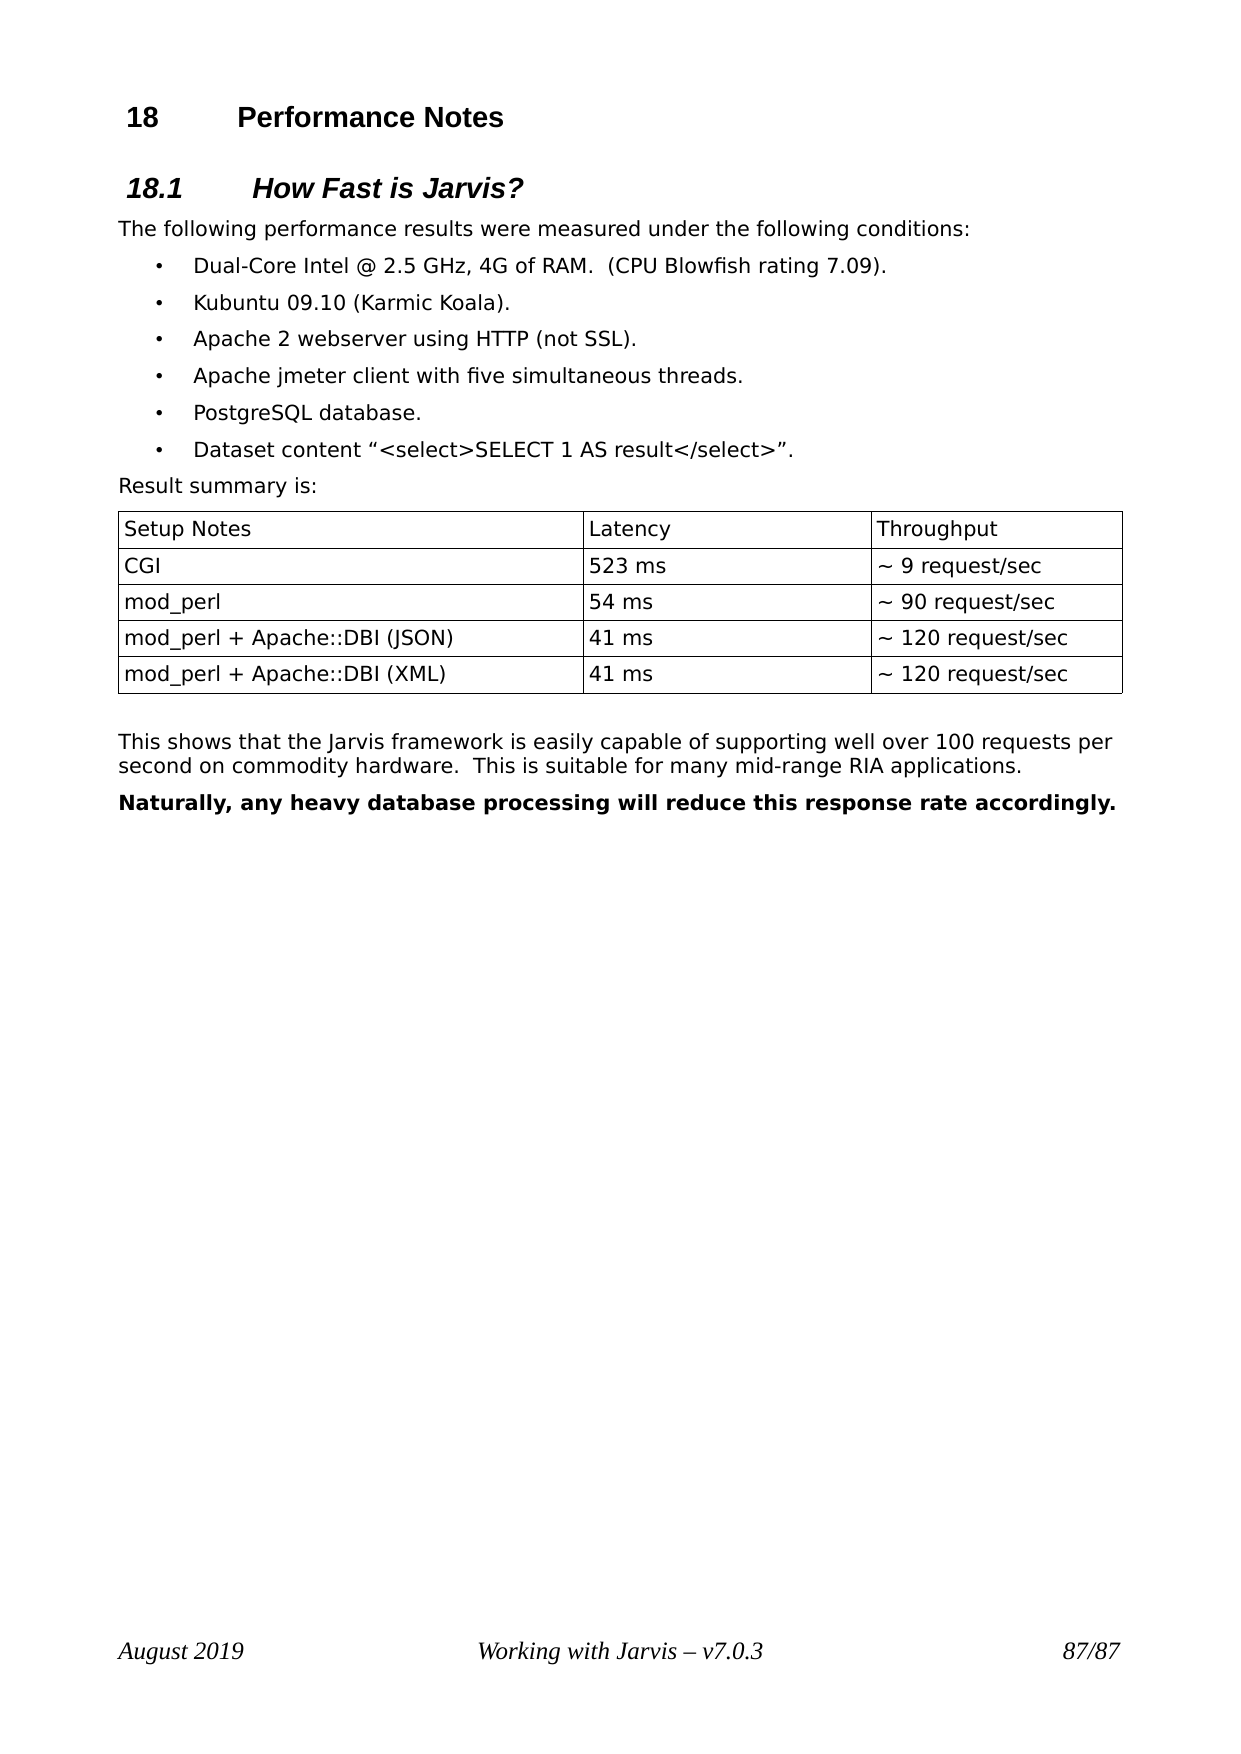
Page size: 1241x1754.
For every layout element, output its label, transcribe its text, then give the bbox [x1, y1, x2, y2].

text Naturally, any heavy database processing will reduce this response rate accordingly. [118, 791, 1122, 815]
table_cell mod_perl + Apache::DBI (XML) [119, 657, 583, 692]
list PostgreSQL database. [156, 401, 1122, 425]
table_cell mod_perl + Apache::DBI (JSON) [119, 621, 583, 656]
table_cell ~ 9 request/sec [872, 549, 1122, 584]
text The following performance results were measured under the following conditions: [118, 217, 1122, 241]
table_cell ~ 90 request/sec [872, 585, 1122, 620]
list Kubuntu 09.10 (Karmic Koala). [156, 291, 1122, 315]
table_cell 54 ms [584, 585, 871, 620]
table_cell 41 ms [584, 657, 871, 692]
table_cell 523 ms [584, 549, 871, 584]
text Result summary is: [118, 474, 1122, 499]
table_cell ~ 120 request/sec [872, 621, 1122, 656]
list Apache 2 webserver using HTTP (not SSL). [156, 327, 1122, 352]
table_cell 41 ms [584, 621, 871, 656]
text This shows that the Jarvis framework is easily capable of supporting well over 100 requests per second on commodity hardware. This is suitable for many mid-range RIA applications. [118, 730, 1122, 778]
table_cell CGI [119, 549, 583, 584]
subtitle How Fast is Jarvis? [118, 171, 1122, 204]
table_cell mod_perl [119, 585, 583, 620]
list Dual-Core Intel @ 2.5 GHz, 4G of RAM. (CPU Blowfish rating 7.09). [156, 254, 1122, 278]
table_header Throughput [872, 512, 1122, 547]
subtitle Performance Notes [118, 100, 1122, 133]
list Dataset content “<select>SELECT 1 AS result</select>”. [156, 438, 1122, 462]
list Apache jmeter client with five simultaneous threads. [156, 364, 1122, 388]
table_header Latency [584, 512, 871, 547]
table_cell ~ 120 request/sec [872, 657, 1122, 692]
table_header Setup Notes [119, 512, 583, 547]
